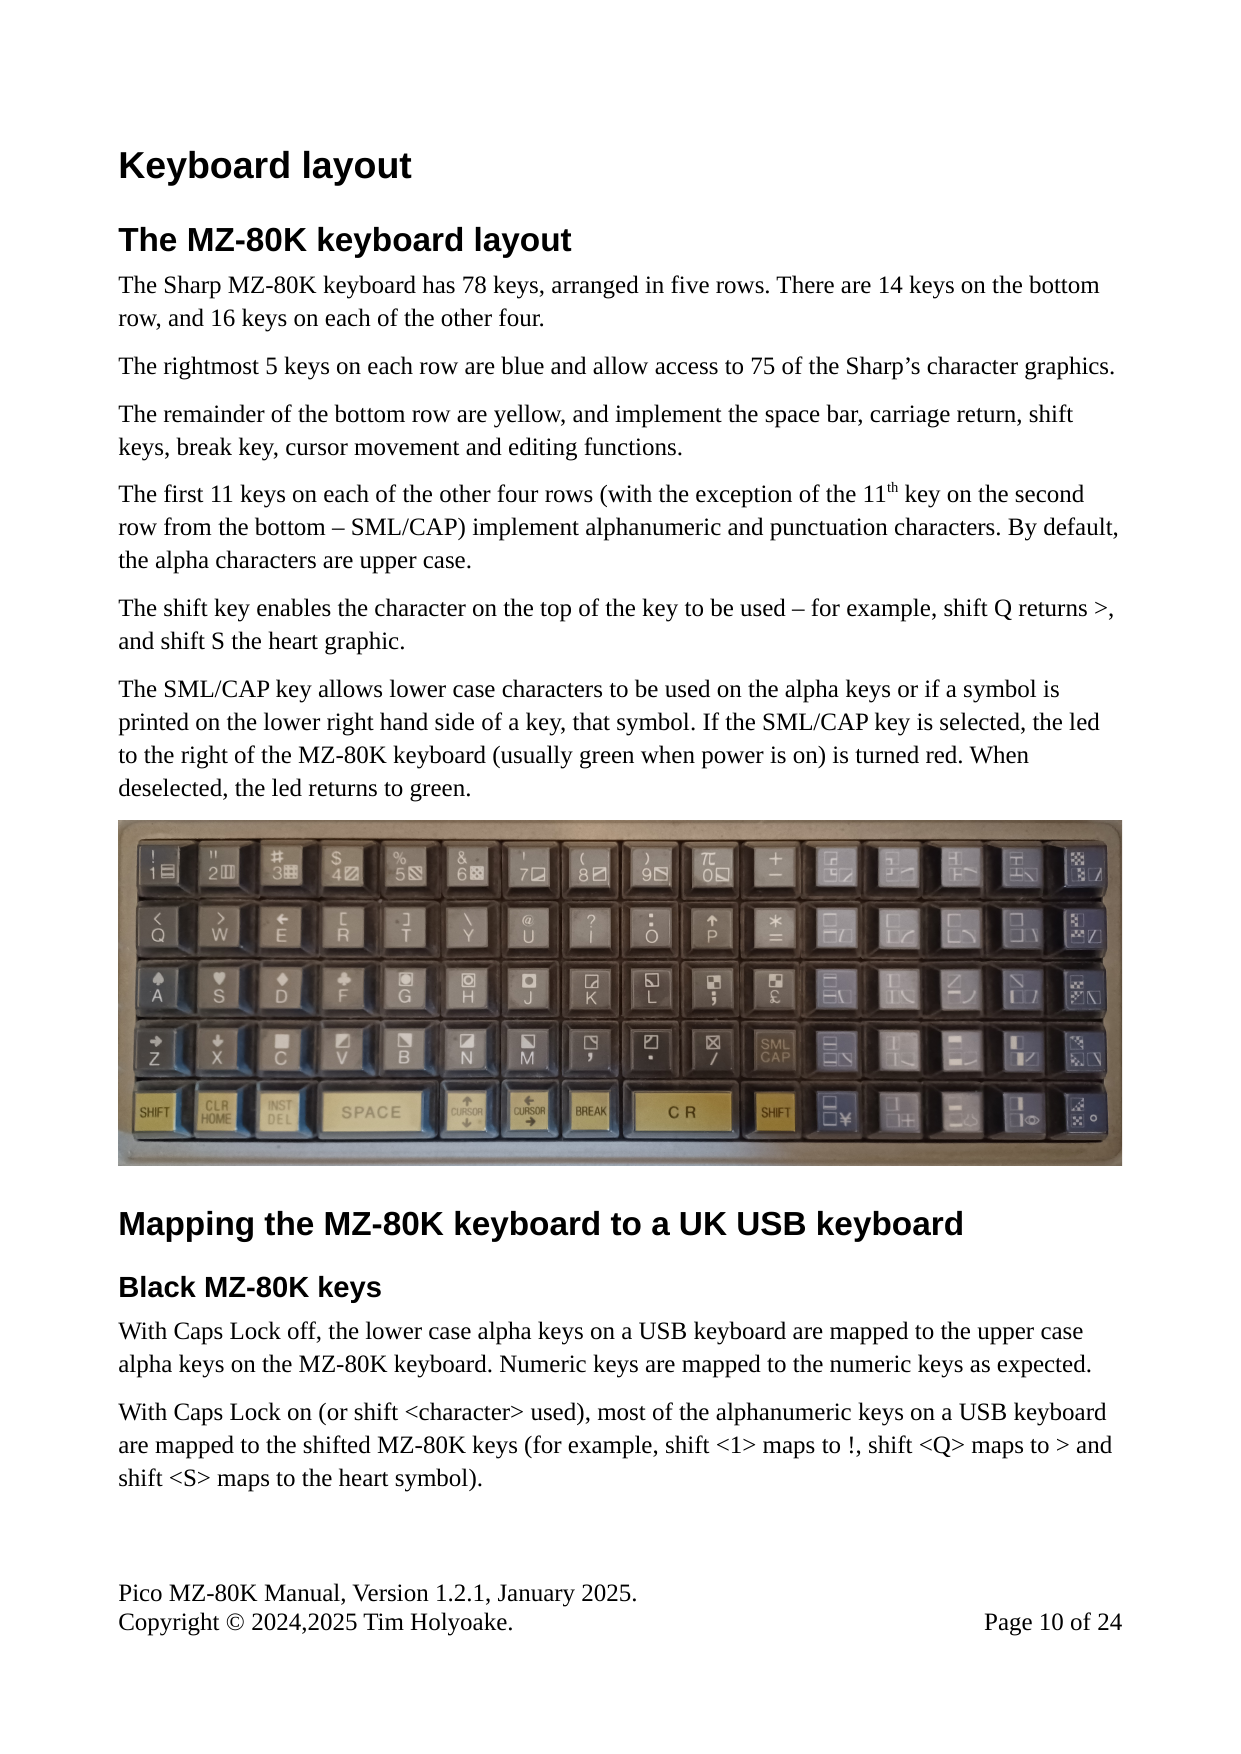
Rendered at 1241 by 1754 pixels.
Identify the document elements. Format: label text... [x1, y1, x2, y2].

subtitle Keyboard layout [118, 143, 1122, 186]
text With Caps Lock on (or shift <character> used), most of the alphanumeric keys on a USB keyboard are mapped to the shifted MZ-80K keys (for example, shift <1> maps to !, shift <Q> maps to > and shift <S> maps to the heart symbol). [118, 1397, 1122, 1491]
text The rightmost 5 keys on each row are blue and allow access to 75 of the Sharp’s character graphics. [118, 351, 1122, 380]
picture [118, 820, 1123, 1166]
text With Caps Lock off, the lower case alpha keys on a USB keyboard are mapped to the upper case alpha keys on the MZ-80K keyboard. Numeric keys are mapped to the numeric keys as expected. [118, 1316, 1122, 1378]
text The shift key enables the character on the top of the key to be used – for example, shift Q returns >, and shift S the heart graphic. [118, 593, 1122, 655]
subtitle Mapping the MZ-80K keyboard to a UK USB keyboard [118, 1166, 1122, 1243]
subtitle Black MZ-80K keys [118, 1270, 1122, 1303]
subtitle The MZ-80K keyboard layout [118, 219, 1122, 258]
text The first 11 keys on each of the other four rows (with the exception of the 11th key on the second row from the bottom – SML/CAP) implement alphanumeric and punctuation characters. By default, the alpha characters are upper case. [118, 479, 1122, 574]
text The remainder of the bottom row are yellow, and implement the space bar, carriage return, shift keys, break key, cursor movement and editing functions. [118, 399, 1122, 461]
text The SML/CAP key allows lower case characters to be used on the alpha keys or if a symbol is printed on the lower right hand side of a key, that symbol. If the SML/CAP key is selected, the led to the right of the MZ-80K keyboard (usually green when power is on) is turned red. When deselected, the led returns to green. [118, 674, 1122, 801]
text The Sharp MZ-80K keyboard has 78 keys, arranged in five rows. There are 14 keys on the bottom row, and 16 keys on each of the other four. [118, 271, 1122, 332]
